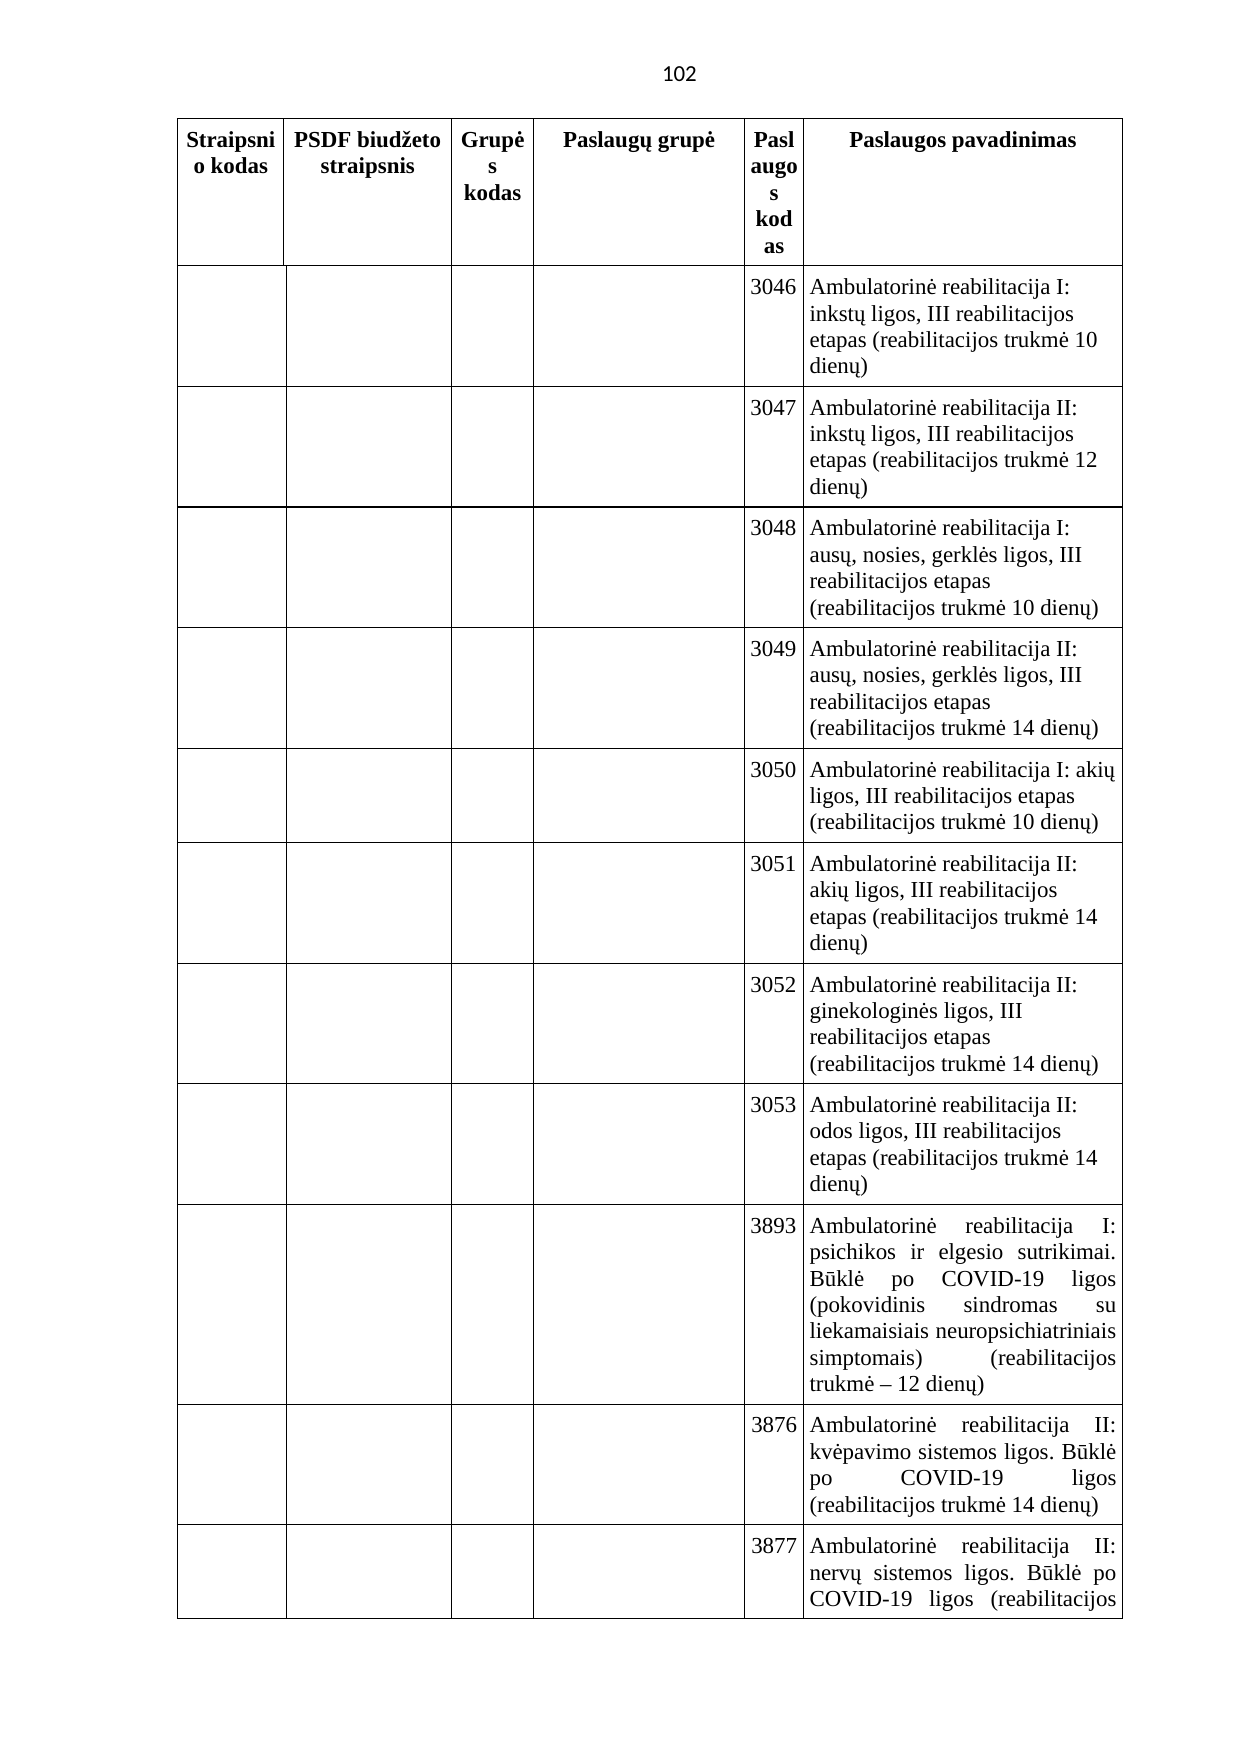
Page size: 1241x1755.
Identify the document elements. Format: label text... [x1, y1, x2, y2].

table_cell [534, 508, 744, 627]
table_cell 3053 [745, 1084, 803, 1204]
table_cell [178, 387, 286, 506]
table_cell Ambulatorinė reabilitacija II: ginekologinės ligos, III reabilitacijos etapas (reabilitacijos trukmė 14 dienų) [804, 964, 1122, 1083]
table_cell [452, 1084, 533, 1204]
table_cell 3051 [745, 843, 803, 962]
table_cell [534, 1205, 744, 1403]
table_cell [178, 1405, 286, 1524]
table_cell 3048 [745, 508, 803, 627]
table_cell [534, 749, 744, 842]
table_header Grupės kodas [452, 119, 533, 265]
table_cell Ambulatorinė reabilitacija II: odos ligos, III reabilitacijos etapas (reabilitacijos trukmė 14 dienų) [804, 1084, 1122, 1204]
table_header Paslaugos kodas [745, 119, 803, 265]
table_cell 3876 [745, 1405, 803, 1524]
table_cell [287, 964, 451, 1083]
table_cell [178, 1525, 286, 1618]
table_cell Ambulatorinė reabilitacija II: nervų sistemos ligos. Būklė po COVID-19 ligos (reabilitacijos [804, 1525, 1122, 1618]
table_cell [287, 1405, 451, 1524]
table_cell 3052 [745, 964, 803, 1083]
table_cell [287, 1084, 451, 1204]
table_cell 3049 [745, 628, 803, 748]
table_cell 3877 [745, 1525, 803, 1618]
table_cell [452, 964, 533, 1083]
table_cell [534, 266, 744, 386]
table_cell [452, 1405, 533, 1524]
table_cell [178, 749, 286, 842]
table_cell Ambulatorinė reabilitacija I: inkstų ligos, III reabilitacijos etapas (reabilitacijos trukmė 10 dienų) [804, 266, 1122, 386]
table_cell 3893 [745, 1205, 803, 1403]
table_cell [287, 749, 451, 842]
table_cell [534, 1525, 744, 1618]
table_cell 3046 [745, 266, 803, 386]
table_cell [178, 266, 286, 386]
table_cell [534, 1405, 744, 1524]
table_cell Ambulatorinė reabilitacija II: kvėpavimo sistemos ligos. Būklė po COVID-19 ligos (reabilitacijos trukmė 14 dienų) [804, 1405, 1122, 1524]
table_header Paslaugos pavadinimas [804, 119, 1122, 265]
table_cell [287, 843, 451, 962]
table_cell [534, 843, 744, 962]
table_cell [178, 508, 286, 627]
table_cell Ambulatorinė reabilitacija I: akių ligos, III reabilitacijos etapas (reabilitacijos trukmė 10 dienų) [804, 749, 1122, 842]
table_cell [178, 1084, 286, 1204]
table_header Straipsnio kodas [178, 119, 283, 265]
table_cell [452, 1525, 533, 1618]
table_cell Ambulatorinė reabilitacija II: ausų, nosies, gerklės ligos, III reabilitacijos etapas (reabilitacijos trukmė 14 dienų) [804, 628, 1122, 748]
table_cell [534, 964, 744, 1083]
table_header PSDF biudžeto straipsnis [284, 119, 451, 265]
table_cell [287, 387, 451, 506]
table_cell [287, 266, 451, 386]
table_cell [178, 628, 286, 748]
table_cell Ambulatorinė reabilitacija II: inkstų ligos, III reabilitacijos etapas (reabilitacijos trukmė 12 dienų) [804, 387, 1122, 506]
table_header Paslaugų grupė [534, 119, 744, 265]
table_cell Ambulatorinė reabilitacija II: akių ligos, III reabilitacijos etapas (reabilitacijos trukmė 14 dienų) [804, 843, 1122, 962]
table_cell [534, 628, 744, 748]
table_cell [452, 1205, 533, 1403]
table_cell [178, 964, 286, 1083]
table_cell [452, 508, 533, 627]
table_cell Ambulatorinė reabilitacija I: ausų, nosies, gerklės ligos, III reabilitacijos etapas (reabilitacijos trukmė 10 dienų) [804, 508, 1122, 627]
table_cell [287, 508, 451, 627]
table_cell [452, 266, 533, 386]
table_cell [534, 387, 744, 506]
table_cell [287, 1205, 451, 1403]
table_cell [452, 843, 533, 962]
table_cell [178, 843, 286, 962]
table_cell [534, 1084, 744, 1204]
table_cell 3047 [745, 387, 803, 506]
table_cell [452, 628, 533, 748]
table_cell [287, 628, 451, 748]
table_cell [178, 1205, 286, 1403]
table_cell 3050 [745, 749, 803, 842]
table_cell [452, 749, 533, 842]
table_cell Ambulatorinė reabilitacija I: psichikos ir elgesio sutrikimai. Būklė po COVID-19 ligos (pokovidinis sindromas su liekamaisiais neuropsichiatriniais simptomais) (reabilitacijos trukmė – 12 dienų) [804, 1205, 1122, 1403]
table_cell [452, 387, 533, 506]
table_cell [287, 1525, 451, 1618]
